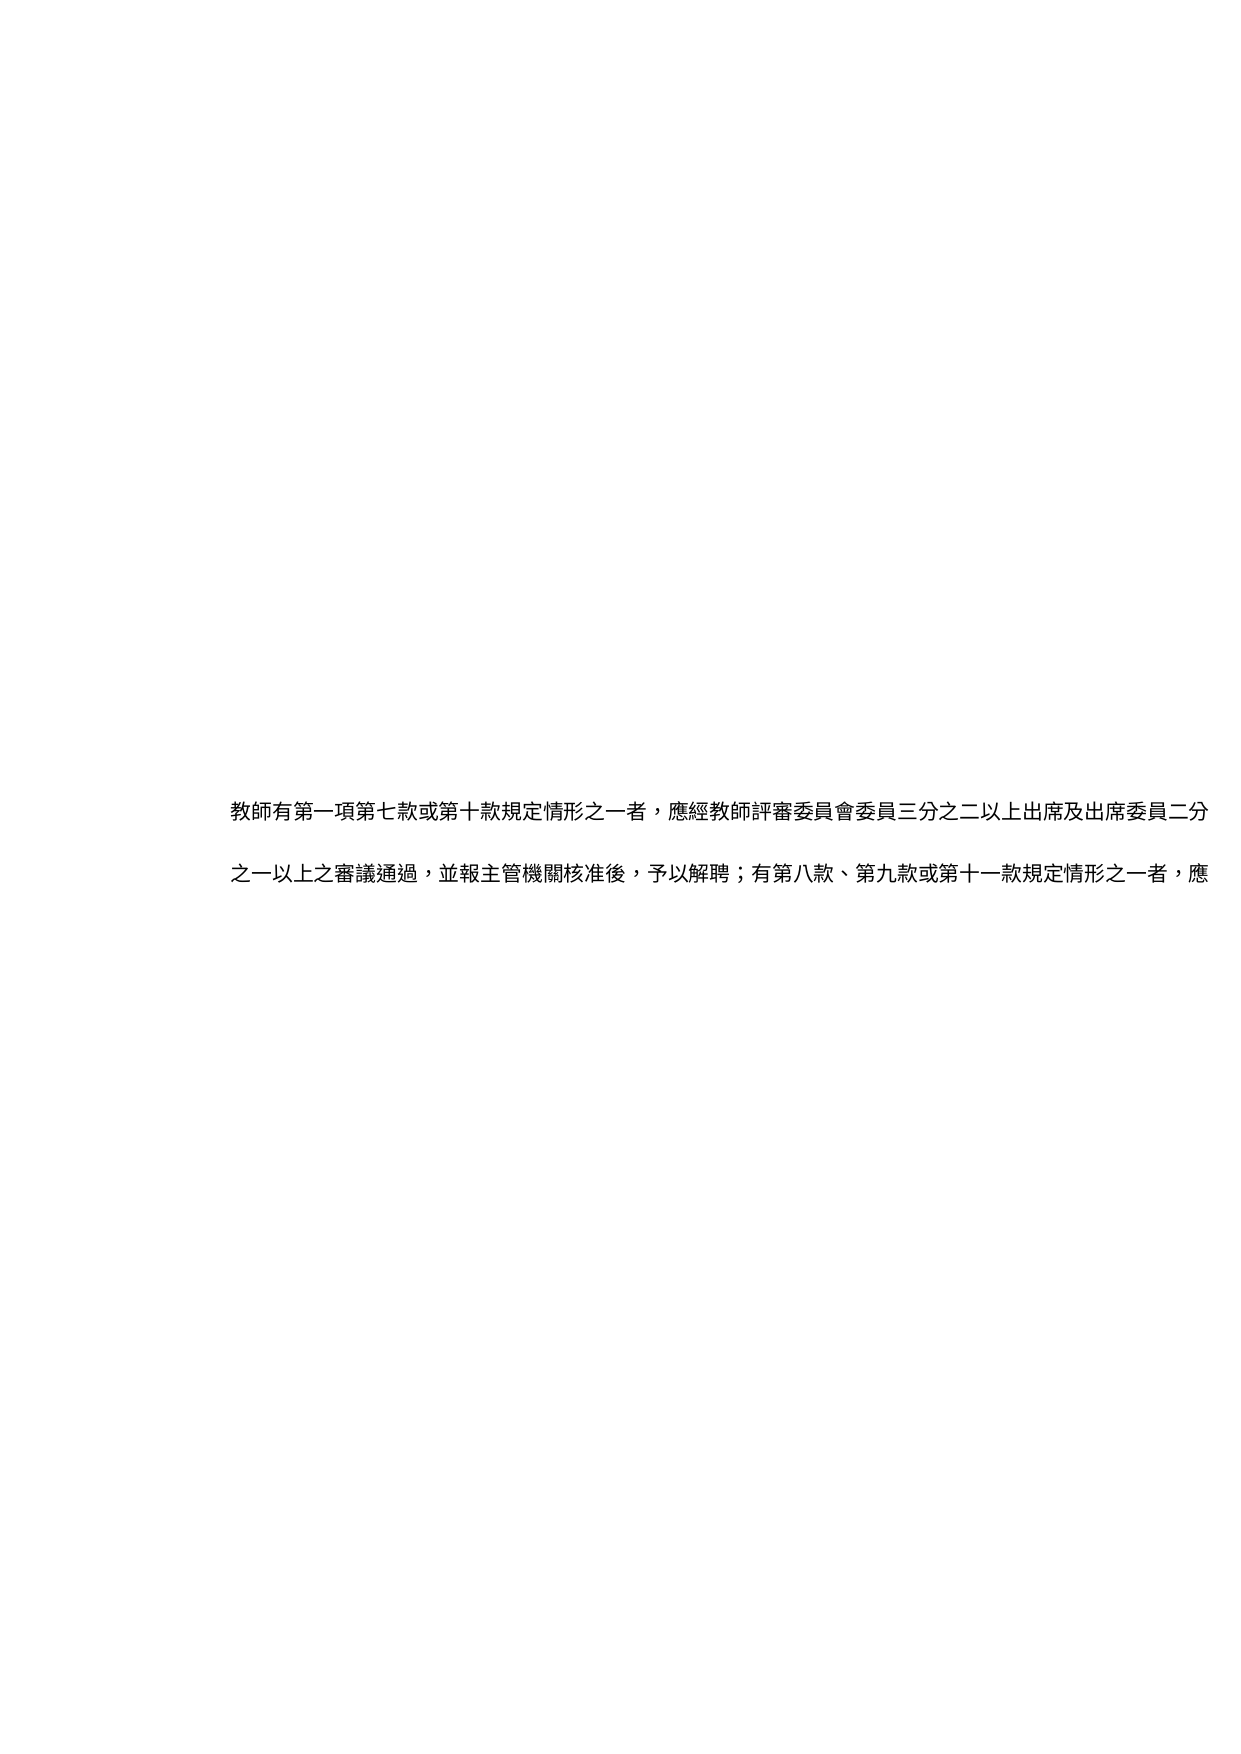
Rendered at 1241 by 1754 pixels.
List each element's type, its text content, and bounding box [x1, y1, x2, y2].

text 教師有第一項第七款或第十款規定情形之一者，應經教師評審委員會委員三分之二以上出席及出席委員二分之一以上之審議通過，並報主管機關核准後，予以解聘；有第八款、第九款或第十一款規定情形之一者，應 [230, 768, 1211, 893]
